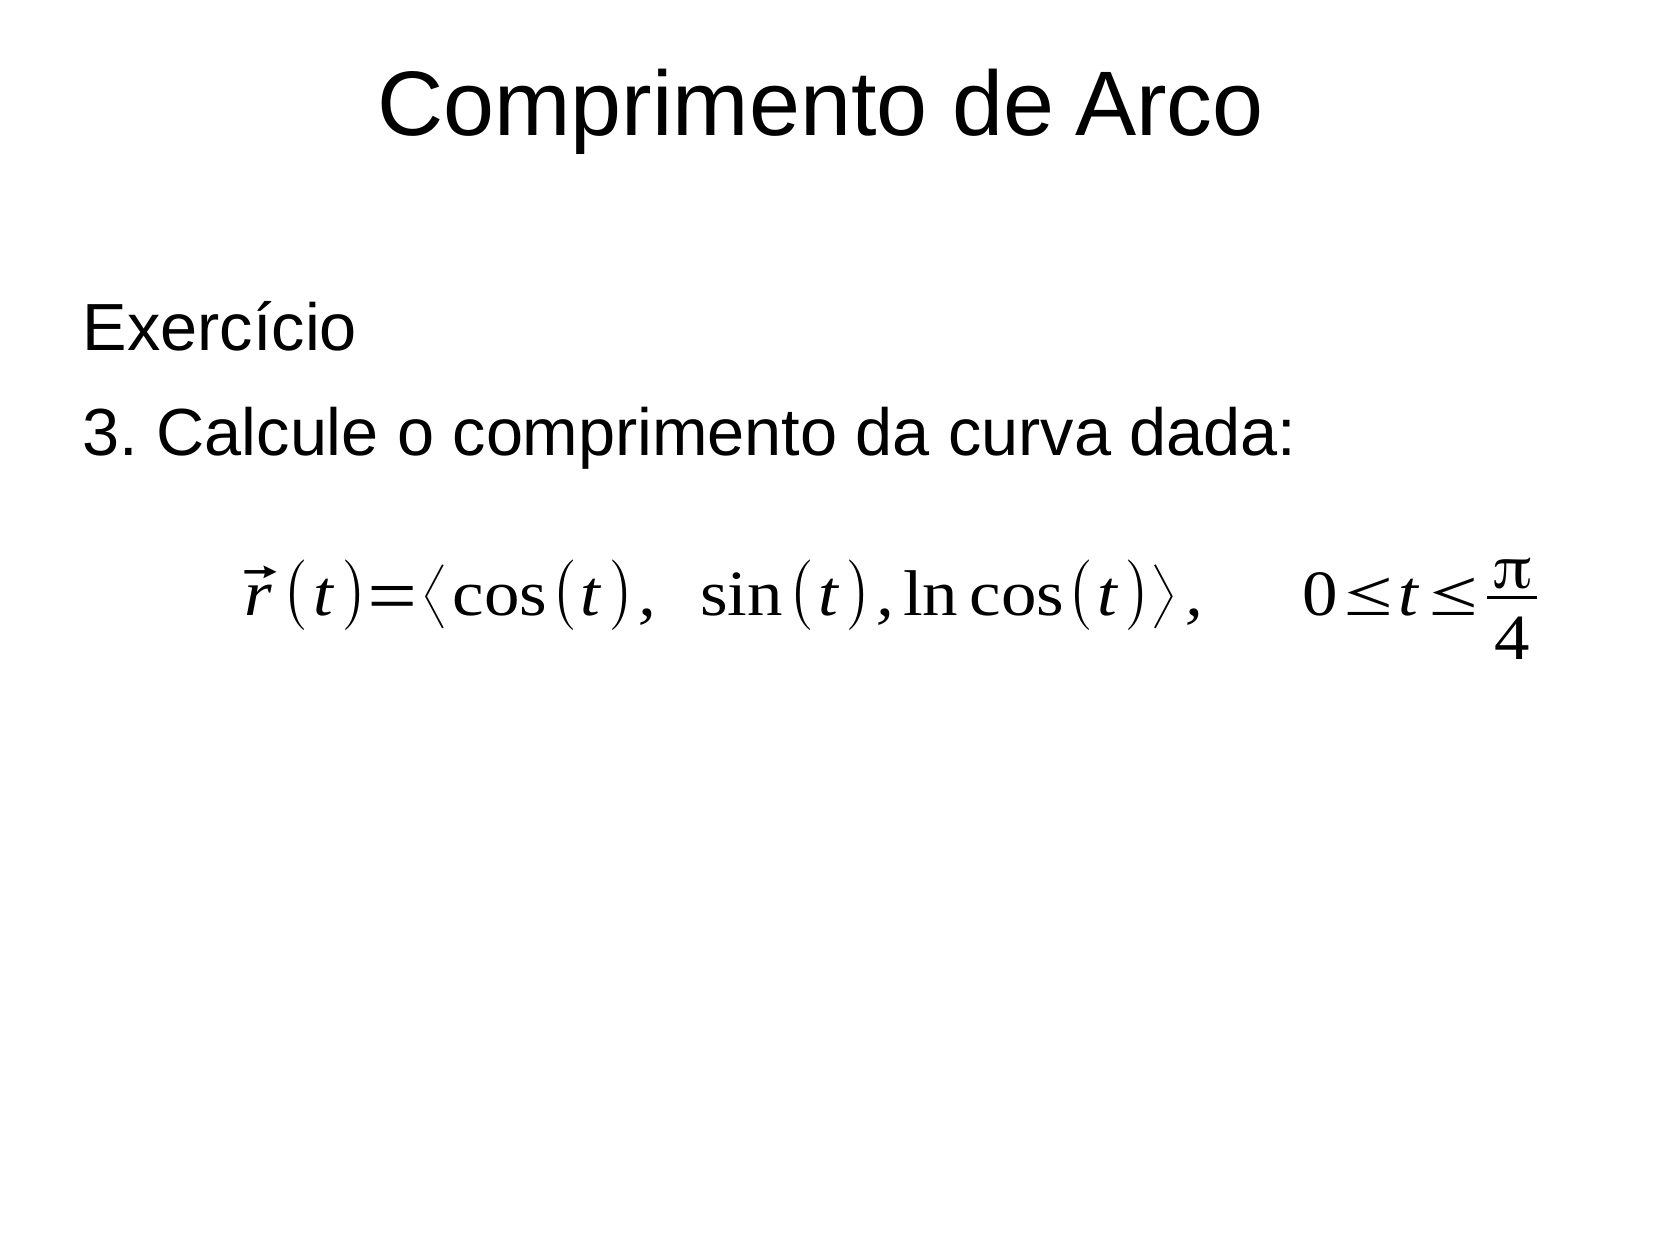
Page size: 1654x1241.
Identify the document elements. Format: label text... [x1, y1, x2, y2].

list Exercício 3. Calcule o comprimento da curva dada: [82, 290, 1571, 1094]
title Comprimento de Arco [77, 0, 1566, 208]
chart [234, 555, 1548, 674]
